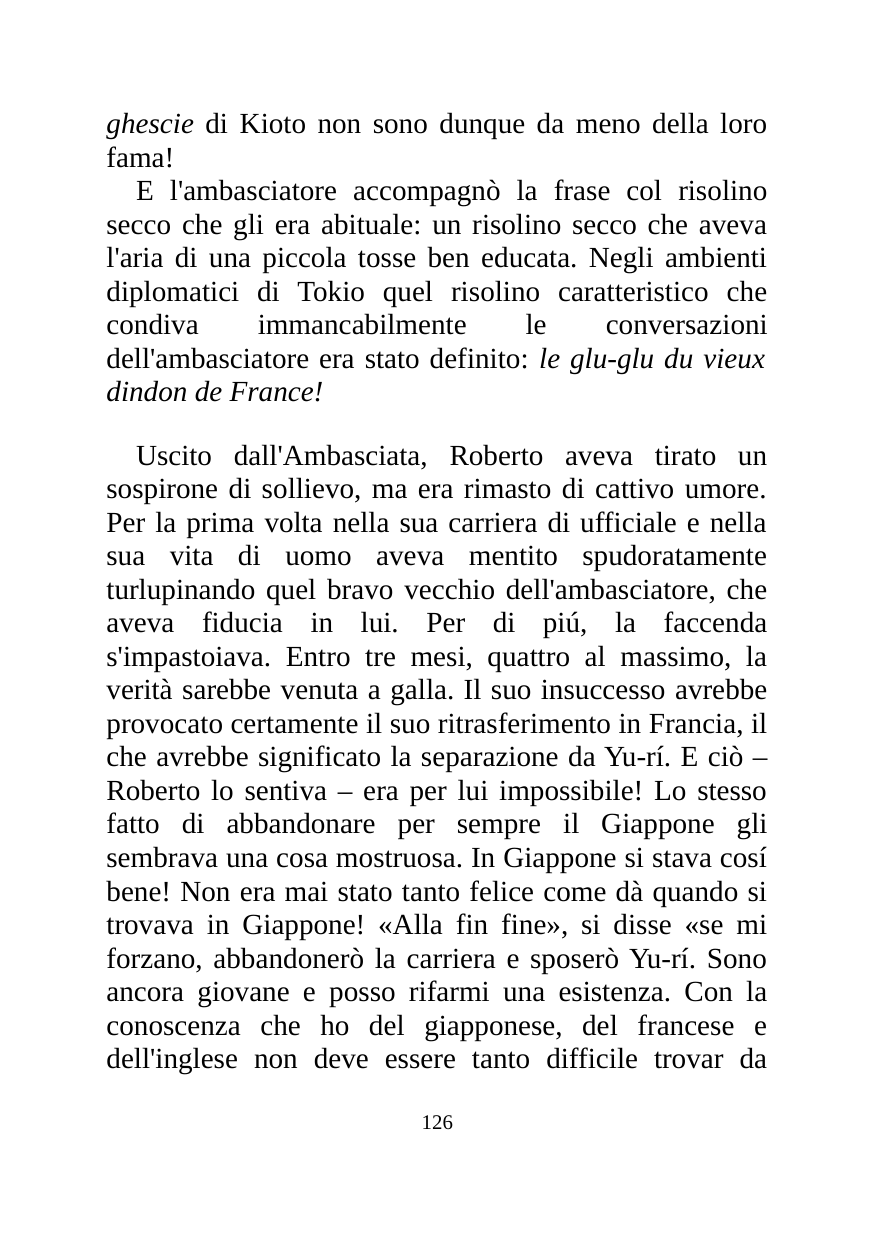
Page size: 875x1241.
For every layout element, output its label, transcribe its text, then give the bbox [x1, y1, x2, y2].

text Uscito dall'Ambasciata, Roberto aveva tirato un sospirone di sollievo, ma era rimasto di cattivo umore. Per la prima volta nella sua carriera di ufficiale e nella sua vita di uomo aveva mentito spudoratamente turlupinando quel bravo vecchio dell'ambasciatore, che aveva fiducia in lui. Per di piú, la faccenda s'impastoiava. Entro tre mesi, quattro al massimo, la verità sarebbe venuta a galla. Il suo insuccesso avrebbe provocato certamente il suo ritrasferimento in Francia, il che avrebbe significato la separazione da Yu-rí. E ciò – Roberto lo sentiva – era per lui impossibile! Lo stesso fatto di abbandonare per sempre il Giappone gli sembrava una cosa mostruosa. In Giappone si stava cosí bene! Non era mai stato tanto felice come dà quando si trovava in Giappone! «Alla fin fine», si disse «se mi forzano, abbandonerò la carriera e sposerò Yu-rí. Sono ancora giovane e posso rifarmi una esistenza. Con la conoscenza che ho del giapponese, del francese e dell'inglese non deve essere tanto difficile trovar da [106, 438, 768, 1075]
text E l'ambasciatore accompagnò la frase col risolino secco che gli era abituale: un risolino secco che aveva l'aria di una piccola tosse ben educata. Negli ambienti diplomatici di Tokio quel risolino caratteristico che condiva immancabilmente le conversazioni dell'ambasciatore era stato definito: le glu-glu du vieux dindon de France! [106, 173, 768, 408]
text ghescie di Kioto non sono dunque da meno della loro fama! [106, 106, 768, 173]
